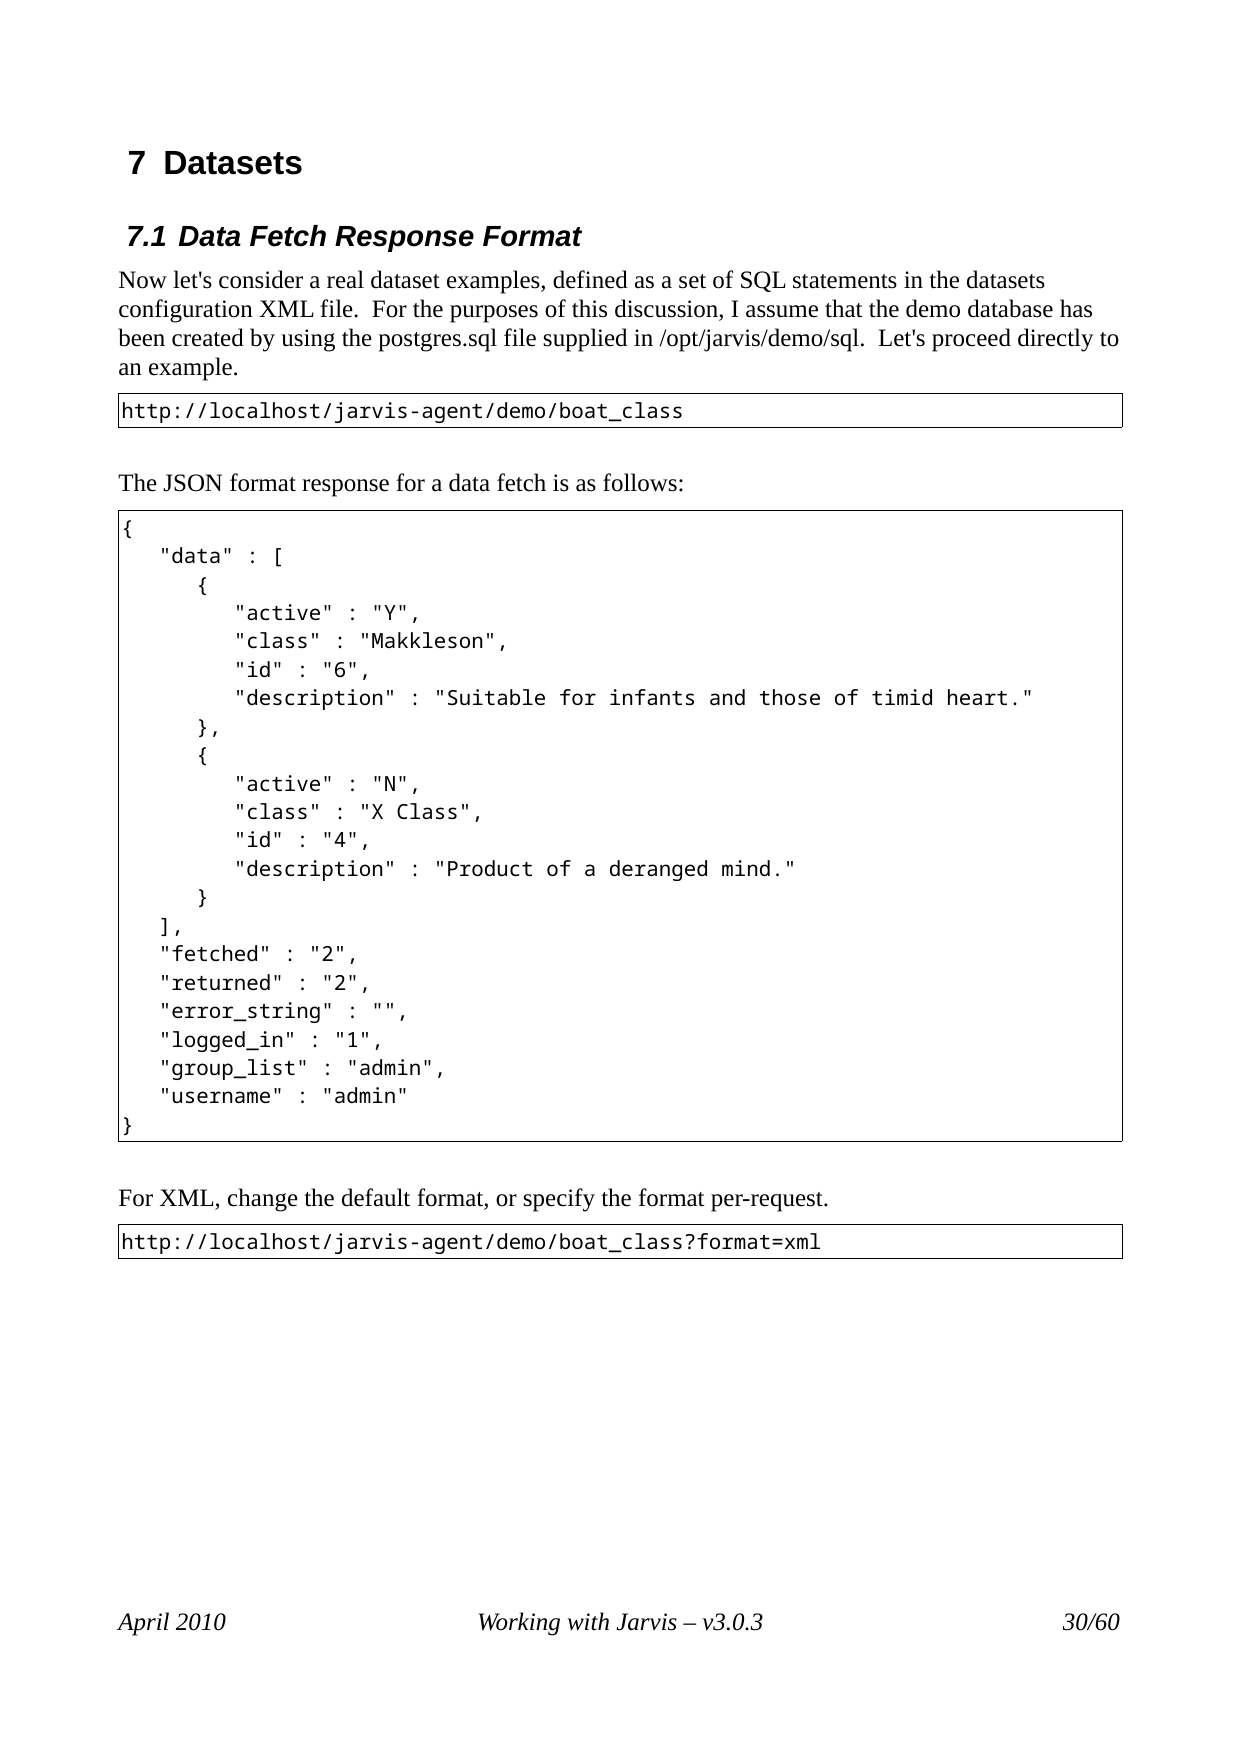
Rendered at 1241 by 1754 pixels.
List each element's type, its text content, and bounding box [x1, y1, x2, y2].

text "class" : "Makkleson", [119, 623, 1122, 652]
text } [119, 879, 1122, 908]
text }, [119, 709, 1122, 737]
text "group_list" : "admin", [119, 1050, 1122, 1078]
text "data" : [ [119, 538, 1122, 567]
text "description" : "Suitable for infants and those of timid heart." [119, 680, 1122, 709]
text "active" : "Y", [119, 595, 1122, 623]
text "description" : "Product of a deranged mind." [119, 851, 1122, 879]
text "username" : "admin" [119, 1078, 1122, 1107]
text { [119, 567, 1122, 595]
text http://localhost/jarvis-agent/demo/boat_class?format=xml [119, 1225, 1122, 1258]
text "class" : "X Class", [119, 794, 1122, 823]
text ], [119, 908, 1122, 936]
text Now let's consider a real dataset examples, defined as a set of SQL statements in the datasets configuration XML file. For the purposes of this discussion, I assume that the demo database has been created by using the postgres.sql file supplied in /opt/jarvis/demo/sql. Let's proceed directly to an example. [118, 265, 1122, 380]
text The JSON format response for a data fetch is as follows: [118, 468, 1122, 497]
text "active" : "N", [119, 766, 1122, 794]
text "logged_in" : "1", [119, 1022, 1122, 1050]
text { [119, 511, 1122, 538]
text "returned" : "2", [119, 965, 1122, 993]
text "fetched" : "2", [119, 936, 1122, 965]
text "error_string" : "", [119, 993, 1122, 1022]
subtitle Datasets [118, 143, 1122, 182]
text "id" : "6", [119, 652, 1122, 680]
text For XML, change the default format, or specify the format per-request. [118, 1183, 1122, 1211]
text "id" : "4", [119, 823, 1122, 851]
text } [119, 1107, 1122, 1141]
text { [119, 737, 1122, 766]
subtitle Data Fetch Response Format [118, 219, 1122, 253]
text http://localhost/jarvis-agent/demo/boat_class [119, 394, 1122, 427]
